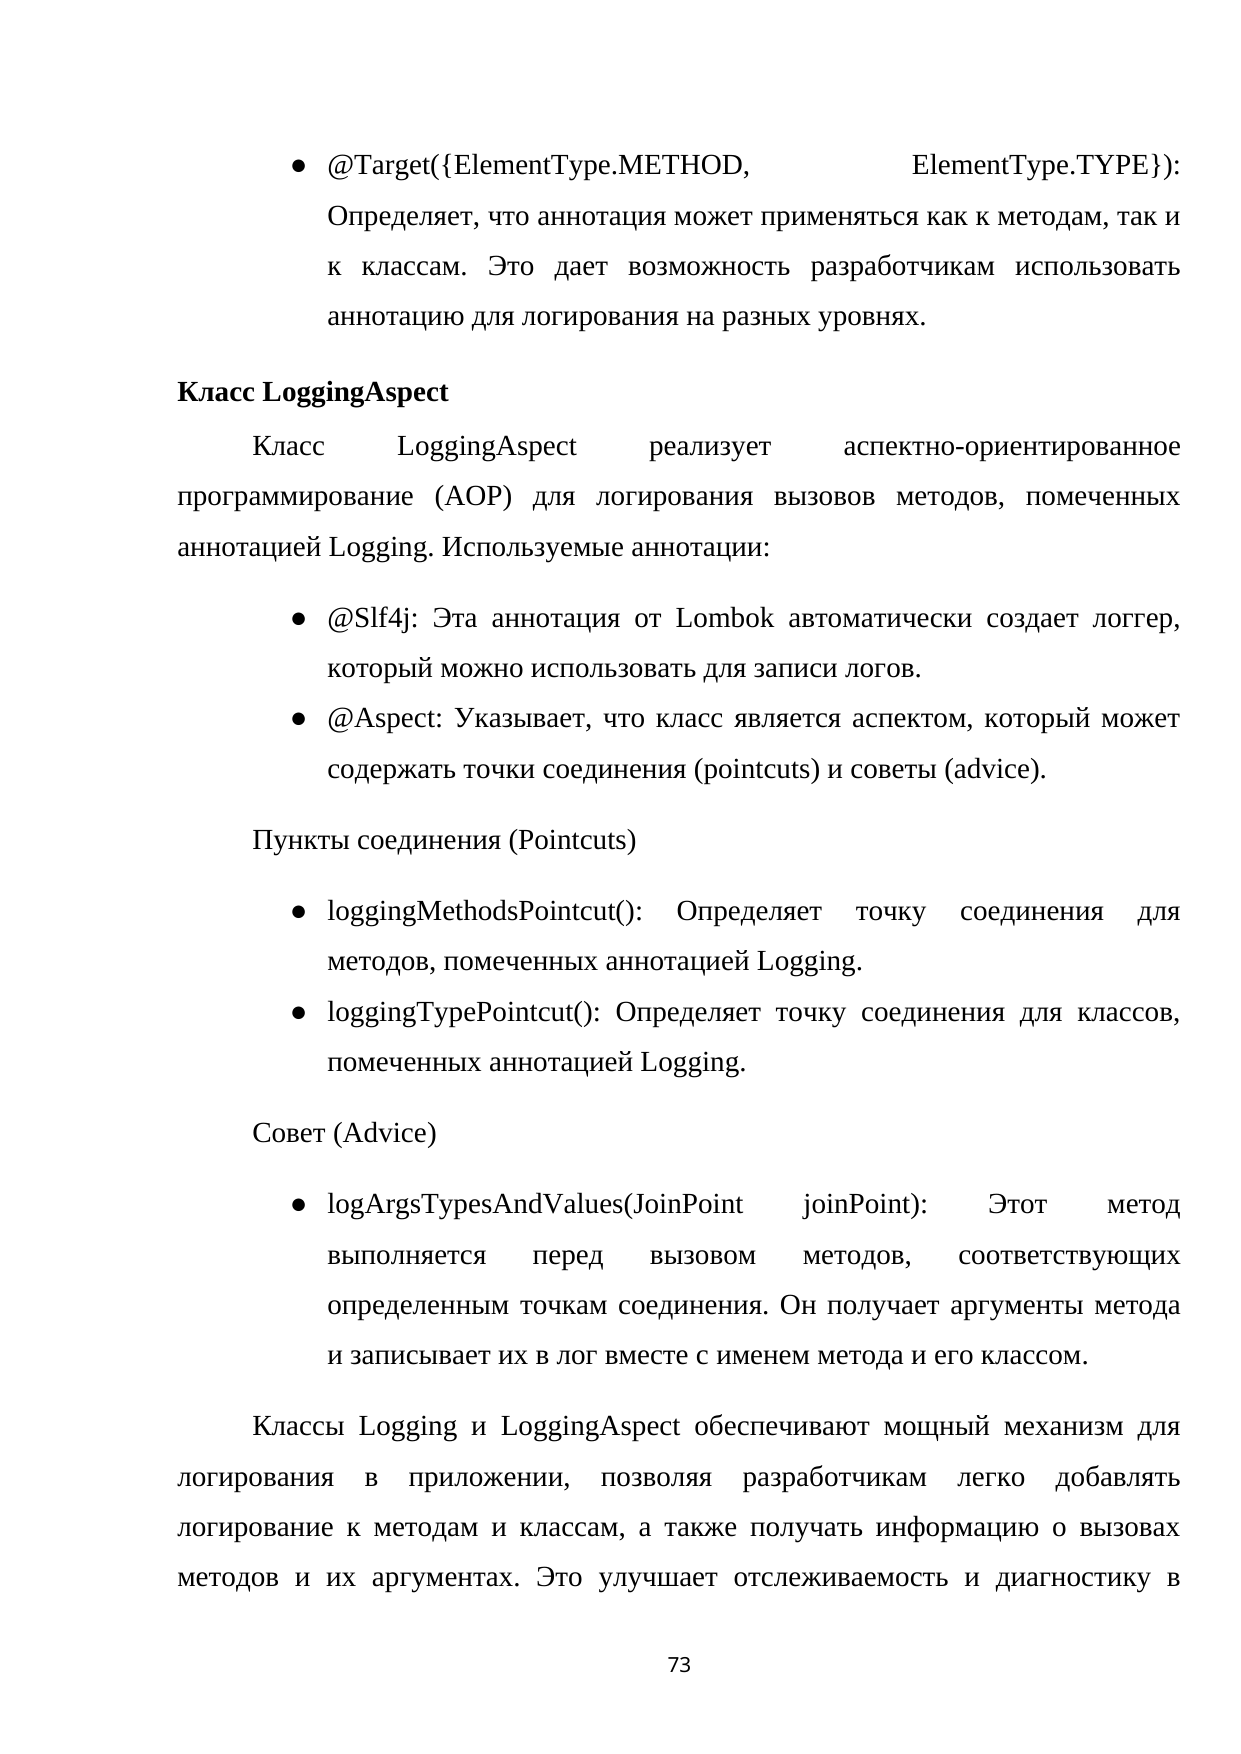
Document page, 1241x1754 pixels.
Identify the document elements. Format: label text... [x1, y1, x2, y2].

list @Aspect: Указывает, что класс является аспектом, который может содержать точки соединения (pointcuts) и советы (advice). [289, 701, 1181, 784]
subtitle Класс LoggingAspect [177, 374, 1181, 407]
text Совет (Advice) [177, 1115, 1181, 1149]
list @Target({ElementType.METHOD, ElementType.TYPE}): Определяет, что аннотация может применяться как к методам, так и к классам. Это дает возможность разработчикам использовать аннотацию для логирования на разных уровнях. [289, 147, 1181, 332]
text Классы Logging и LoggingAspect обеспечивают мощный механизм для логирования в приложении, позволяя разработчикам легко добавлять логирование к методам и классам, а также получать информацию о вызовах методов и их аргументах. Это улучшает отслеживаемость и диагностику в [177, 1408, 1181, 1593]
text Пункты соединения (Pointcuts) [177, 822, 1181, 856]
list logArgsTypesAndValues(JoinPoint joinPoint): Этот метод выполняется перед вызовом методов, соответствующих определенным точкам соединения. Он получает аргументы метода и записывает их в лог вместе с именем метода и его классом. [289, 1186, 1181, 1371]
list loggingMethodsPointcut(): Определяет точку соединения для методов, помеченных аннотацией Logging. [289, 893, 1181, 977]
list loggingTypePointcut(): Определяет точку соединения для классов, помеченных аннотацией Logging. [289, 994, 1181, 1078]
list @Slf4j: Эта аннотация от Lombok автоматически создает логгер, который можно использовать для записи логов. [289, 600, 1181, 684]
text Класс LoggingAspect реализует аспектно-ориентированное программирование (AOP) для логирования вызовов методов, помеченных аннотацией Logging. Используемые аннотации: [177, 428, 1181, 562]
